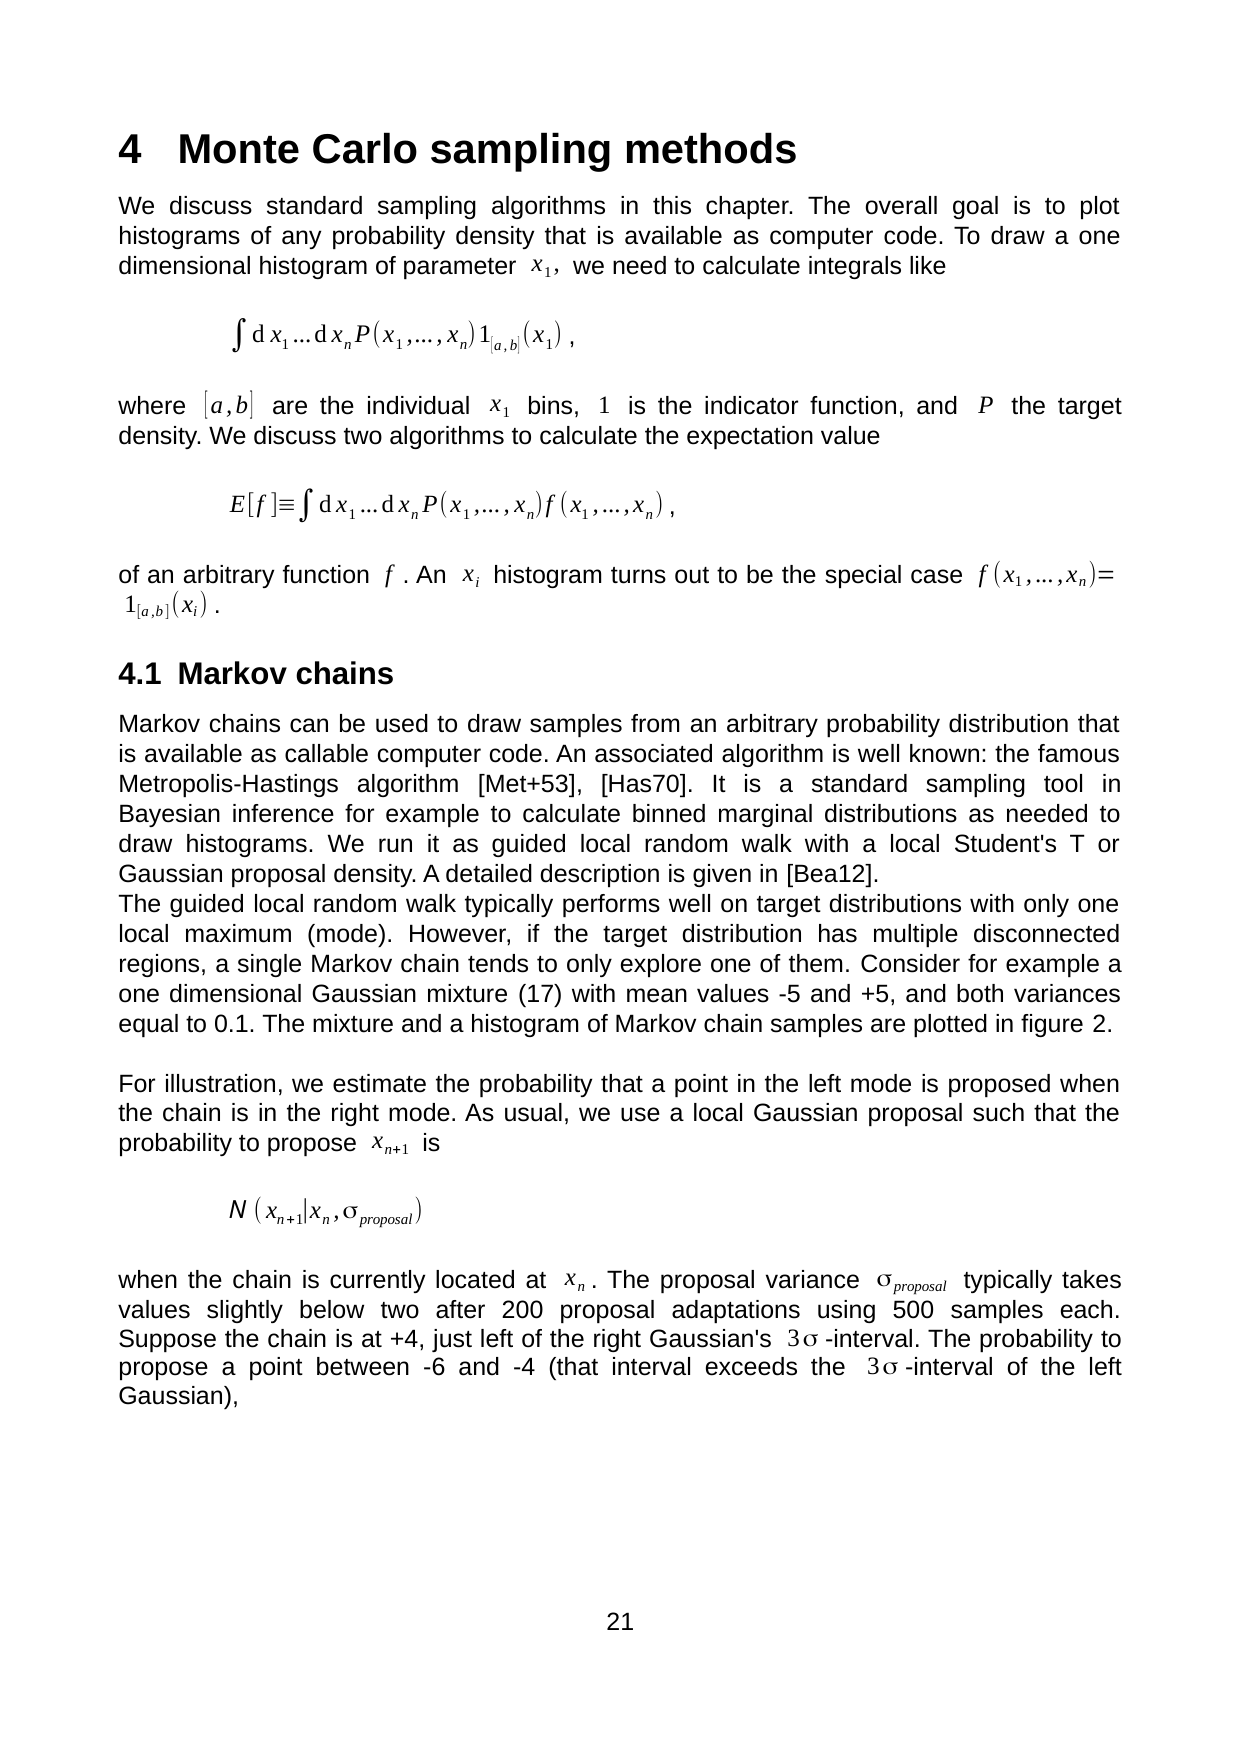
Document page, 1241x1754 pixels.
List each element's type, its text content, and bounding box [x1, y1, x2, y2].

table_header [118, 1188, 216, 1233]
table_header [1024, 481, 1123, 530]
text The guided local random walk typically performs well on target distributions with only one local maximum (mode). However, if the target distribution has multiple disconnected regions, a single Markov chain tends to only explore one of them. Consider for example a one dimensional Gaussian mixture (17) with mean values -5 and +5, and both variances equal to 0.1. The mixture and a histogram of Markov chain samples are plotted in figure 2. [118, 889, 1122, 1039]
table_header [1024, 311, 1123, 360]
text where are the individual bins, is the indicator function, and the target density. We discuss two algorithms to calculate the expectation value [118, 390, 1122, 451]
table_header , [216, 311, 1024, 360]
subtitle Monte Carlo sampling methods [118, 124, 1122, 172]
text Markov chains can be used to draw samples from an arbitrary probability distribution that is available as callable computer code. An associated algorithm is well known: the famous Metropolis-Hastings algorithm [Met+53], [Has70]. It is a standard sampling tool in Bayesian inference for example to calculate binned marginal distributions as needed to draw histograms. We run it as guided local random walk with a local Student's T or Gaussian proposal density. A detailed description is given in [Bea12]. [118, 709, 1122, 889]
text For illustration, we estimate the probability that a point in the left mode is proposed when the chain is in the right mode. As usual, we use a local Gaussian proposal such that the probability to propose is [118, 1069, 1122, 1158]
text of an arbitrary function . An histogram turns out to be the special case . [118, 560, 1122, 620]
table_header , [216, 481, 1024, 530]
subtitle Markov chains [118, 655, 1122, 691]
table_header [216, 1188, 1024, 1233]
table_header [118, 481, 216, 530]
table_header [1024, 1188, 1123, 1233]
text We discuss standard sampling algorithms in this chapter. The overall goal is to plot histograms of any probability density that is available as computer code. To draw a one dimensional histogram of parameter we need to calculate integrals like [118, 190, 1122, 280]
table_header [118, 311, 216, 360]
text when the chain is currently located at . The proposal variance typically takes values slightly below two after 200 proposal adaptations using 500 samples each. Suppose the chain is at +4, just left of the right Gaussian's ‑interval. The probability to propose a point between -6 and -4 (that interval exceeds the ‑interval of the left Gaussian), [118, 1263, 1122, 1410]
